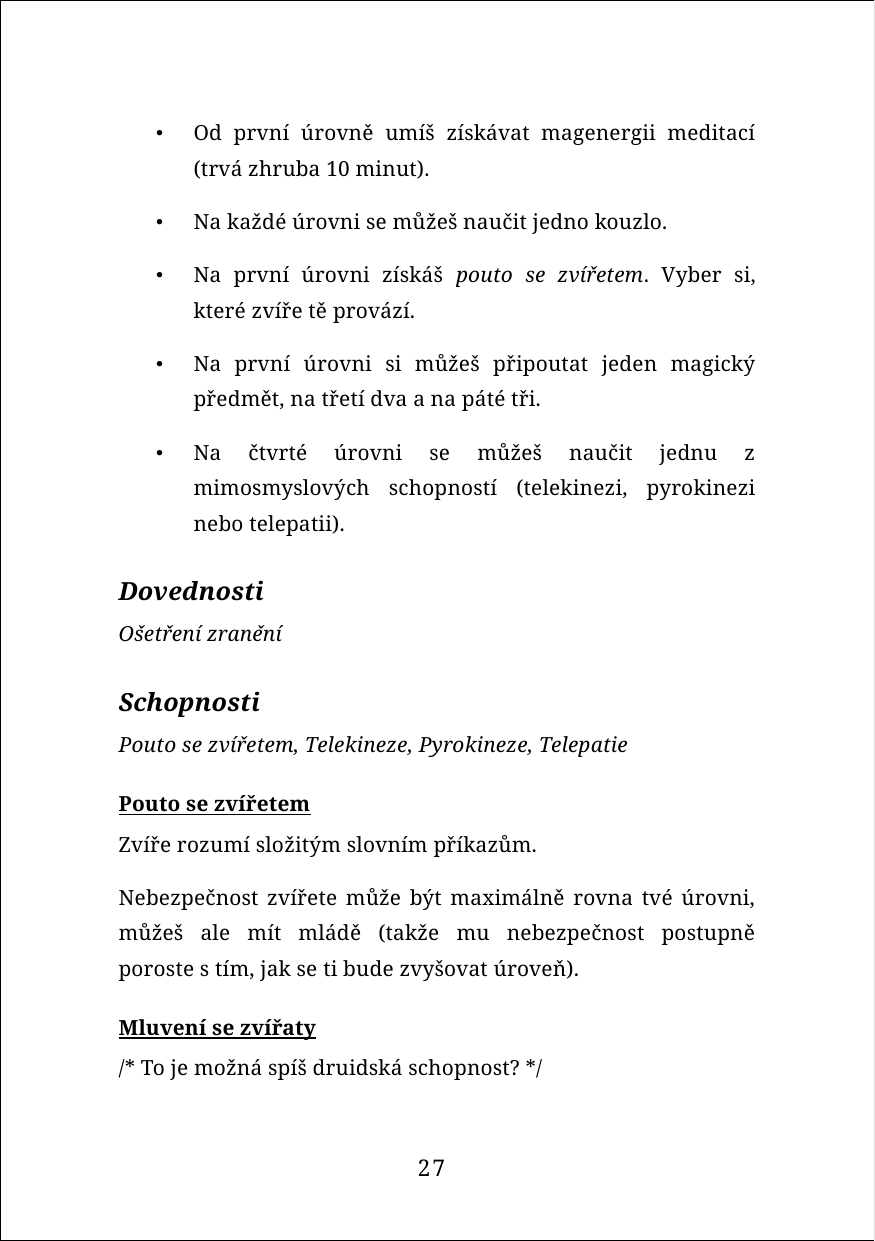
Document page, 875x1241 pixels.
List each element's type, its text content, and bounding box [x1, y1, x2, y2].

list Na čtvrté úrovni se můžeš naučit jednu z mimosmyslových schopností (telekinezi, pyrokinezi nebo telepatii). [156, 438, 756, 537]
text Nebezpečnost zvířete může být maximálně rovna tvé úrovni, můžeš ale mít mládě (takže mu nebezpečnost postupně poroste s tím, jak se ti bude zvyšovat úroveň). [118, 883, 756, 982]
subtitle Dovednosti [118, 574, 756, 608]
text Ošetření zranění [118, 619, 756, 648]
subtitle Mluvení se zvířaty [118, 1013, 756, 1042]
list Na první úrovni si můžeš připoutat jeden magický předmět, na třetí dva a na páté tři. [156, 349, 756, 413]
list Na první úrovni získáš pouto se zvířetem. Vyber si, které zvíře tě provází. [156, 260, 756, 324]
text /* To je možná spíš druidská schopnost? */ [118, 1053, 756, 1082]
subtitle Pouto se zvířetem [118, 789, 756, 818]
list Na každé úrovni se můžeš naučit jedno kouzlo. [156, 207, 756, 235]
list Od první úrovně umíš získávat magenergii meditací (trvá zhruba 10 minut). [156, 118, 756, 182]
subtitle Schopnosti [118, 684, 756, 719]
text Pouto se zvířetem, Telekineze, Pyrokineze, Telepatie [118, 730, 756, 759]
text Zvíře rozumí složitým slovním příkazům. [118, 830, 756, 858]
